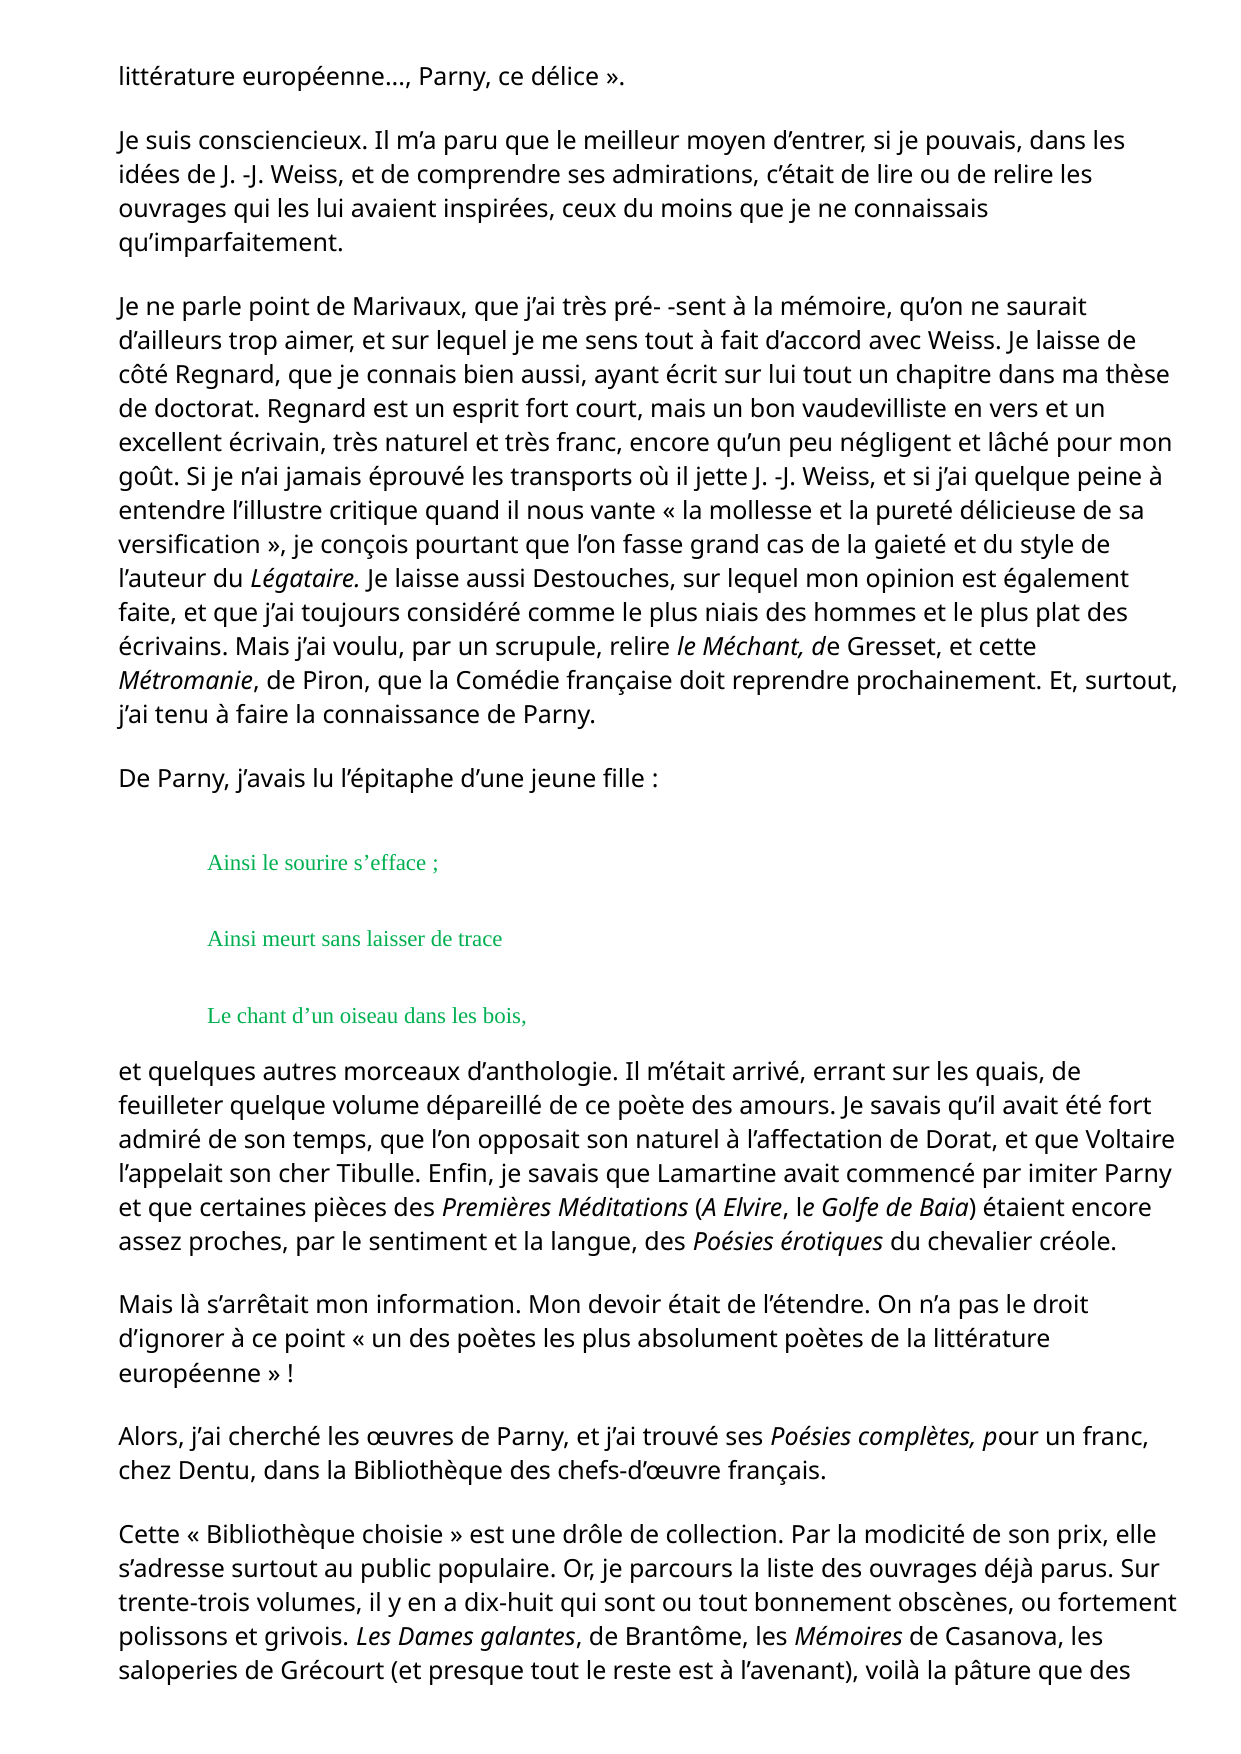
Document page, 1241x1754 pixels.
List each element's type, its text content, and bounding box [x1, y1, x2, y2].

text littérature européenne..., Parny, ce délice ». [118, 59, 1181, 93]
text Je suis consciencieux. Il m’a paru que le meilleur moyen d’entrer, si je pouvais, dans les idées de J. -J. Weiss, et de comprendre ses admirations, c’était de lire ou de relire les ouvrages qui les lui avaient inspirées, ceux du moins que je ne connaissais qu’imparfaitement. [118, 123, 1181, 259]
text Ainsi meurt sans laisser de trace [207, 926, 1181, 952]
text Je ne parle point de Marivaux, que j’ai très pré- -sent à la mémoire, qu’on ne saurait d’ailleurs trop aimer, et sur lequel je me sens tout à fait d’accord avec Weiss. Je laisse de côté Regnard, que je connais bien aussi, ayant écrit sur lui tout un chapitre dans ma thèse de doctorat. Regnard est un esprit fort court, mais un bon vaudevilliste en vers et un excellent écrivain, très naturel et très franc, encore qu’un peu négligent et lâché pour mon goût. Si je n’ai jamais éprouvé les transports où il jette J. -J. Weiss, et si j’ai quelque peine à entendre l’illustre critique quand il nous vante « la mollesse et la pureté délicieuse de sa versification », je conçois pourtant que l’on fasse grand cas de la gaieté et du style de l’auteur du Légataire. Je laisse aussi Destouches, sur lequel mon opinion est également faite, et que j’ai toujours considéré comme le plus niais des hommes et le plus plat des écrivains. Mais j’ai voulu, par un scrupule, relire le Méchant, de Gresset, et cette Métromanie, de Piron, que la Comédie française doit reprendre prochainement. Et, surtout, j’ai tenu à faire la connaissance de Parny. [118, 288, 1181, 731]
text Alors, j’ai cherché les œuvres de Parny, et j’ai trouvé ses Poésies complètes, pour un franc, chez Dentu, dans la Bibliothèque des chefs-d’œuvre français. [118, 1419, 1181, 1487]
text Cette « Bibliothèque choisie » est une drôle de collection. Par la modicité de son prix, elle s’adresse surtout au public populaire. Or, je parcours la liste des ouvrages déjà parus. Sur trente-trois volumes, il y en a dix-huit qui sont ou tout bonnement obscènes, ou fortement polissons et grivois. Les Dames galantes, de Brantôme, les Mémoires de Casanova, les saloperies de Grécourt (et presque tout le reste est à l’avenant), voilà la pâture que des [118, 1516, 1181, 1687]
text De Parny, j’avais lu l’épitaphe d’une jeune fille : [118, 761, 1181, 795]
text Ainsi le sourire s’efface ; [207, 849, 1181, 876]
text et quelques autres morceaux d’anthologie. Il m’était arrivé, errant sur les quais, de feuilleter quelque volume dépareillé de ce poète des amours. Je savais qu’il avait été fort admiré de son temps, que l’on opposait son naturel à l’affectation de Dorat, et que Voltaire l’appelait son cher Tibulle. Enfin, je savais que Lamartine avait commencé par imiter Parny et que certaines pièces des Premières Méditations (A Elvire, le Golfe de Baia) étaient encore assez proches, par le sentiment et la langue, des Poésies érotiques du chevalier créole. [118, 1053, 1181, 1258]
text Le chant d’un oiseau dans les bois, [207, 1002, 1181, 1028]
text Mais là s’arrêtait mon information. Mon devoir était de l’étendre. On n’a pas le droit d’ignorer à ce point « un des poètes les plus absolument poètes de la littérature européenne » ! [118, 1287, 1181, 1389]
